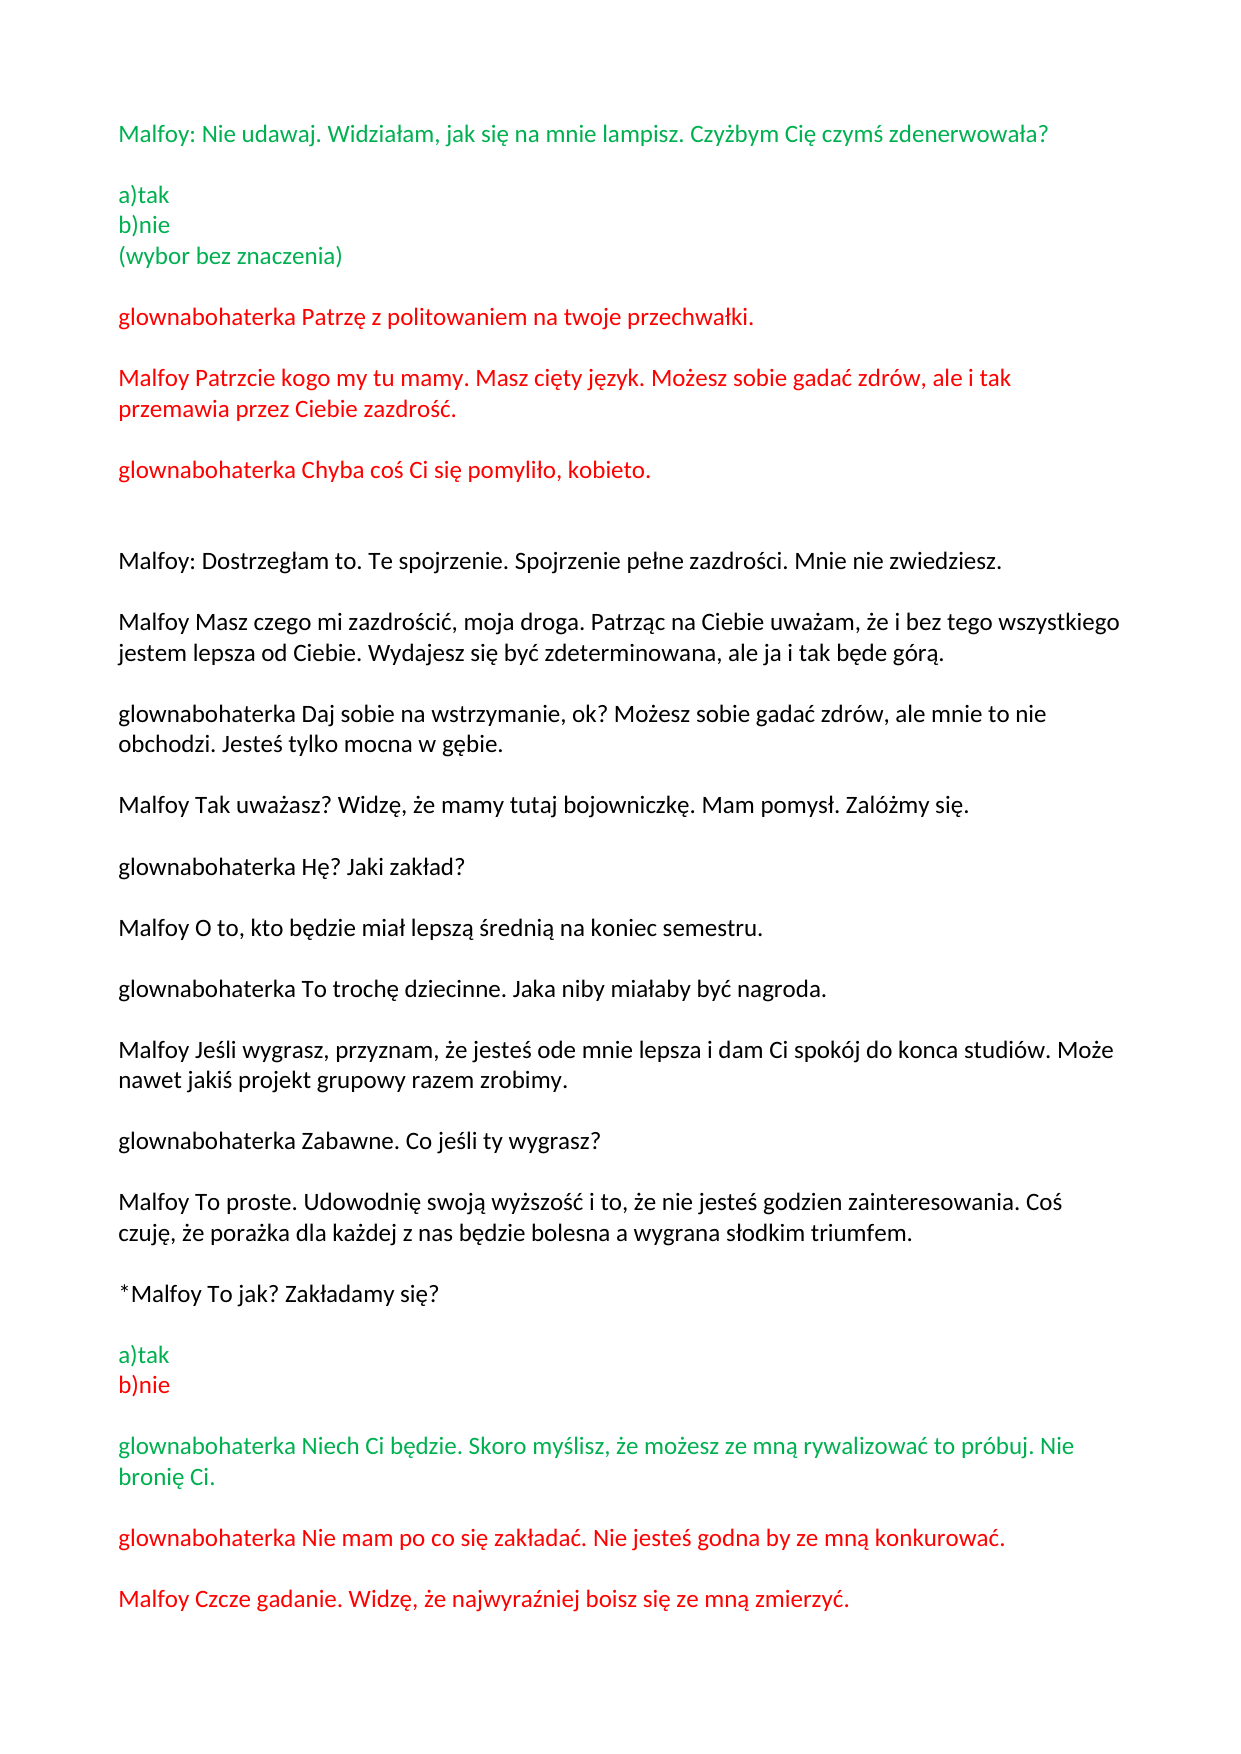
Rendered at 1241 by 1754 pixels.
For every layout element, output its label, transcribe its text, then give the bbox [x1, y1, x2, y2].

text glownabohaterka To trochę dziecinne. Jaka niby miałaby być nagroda. [118, 973, 1122, 1003]
text glownabohaterka Patrzę z politowaniem na twoje przechwałki. [118, 301, 1122, 332]
text glownabohaterka Nie mam po co się zakładać. Nie jesteś godna by ze mną konkurować. [118, 1522, 1122, 1553]
text glownabohaterka Zabawne. Co jeśli ty wygrasz? [118, 1125, 1122, 1156]
text Malfoy Patrzcie kogo my tu mamy. Masz cięty język. Możesz sobie gadać zdrów, ale i tak przemawia przez Ciebie zazdrość. [118, 362, 1122, 423]
text Malfoy Jeśli wygrasz, przyznam, że jesteś ode mnie lepsza i dam Ci spokój do konca studiów. Może nawet jakiś projekt grupowy razem zrobimy. [118, 1034, 1122, 1095]
text glownabohaterka Chyba coś Ci się pomyliło, kobieto. [118, 454, 1122, 484]
text *Malfoy To jak? Zakładamy się? [118, 1278, 1122, 1308]
text Malfoy O to, kto będzie miał lepszą średnią na koniec semestru. [118, 912, 1122, 942]
text b)nie [118, 1369, 1122, 1400]
text a)tak [118, 179, 1122, 210]
text b)nie [118, 210, 1122, 240]
text Malfoy Masz czego mi zazdrościć, moja droga. Patrząc na Ciebie uważam, że i bez tego wszystkiego jestem lepsza od Ciebie. Wydajesz się być zdeterminowana, ale ja i tak będe górą. [118, 606, 1122, 667]
text glownabohaterka Hę? Jaki zakład? [118, 851, 1122, 881]
text Malfoy: Dostrzegłam to. Te spojrzenie. Spojrzenie pełne zazdrości. Mnie nie zwiedziesz. [118, 545, 1122, 576]
text Malfoy To proste. Udowodnię swoją wyższość i to, że nie jesteś godzien zainteresowania. Coś czuję, że porażka dla każdej z nas będzie bolesna a wygrana słodkim triumfem. [118, 1186, 1122, 1247]
text a)tak [118, 1339, 1122, 1369]
text (wybor bez znaczenia) [118, 240, 1122, 271]
text glownabohaterka Niech Ci będzie. Skoro myślisz, że możesz ze mną rywalizować to próbuj. Nie bronię Ci. [118, 1431, 1122, 1492]
text Malfoy: Nie udawaj. Widziałam, jak się na mnie lampisz. Czyżbym Cię czymś zdenerwowała? [118, 118, 1122, 149]
text glownabohaterka Daj sobie na wstrzymanie, ok? Możesz sobie gadać zdrów, ale mnie to nie obchodzi. Jesteś tylko mocna w gębie. [118, 698, 1122, 759]
text Malfoy Tak uważasz? Widzę, że mamy tutaj bojowniczkę. Mam pomysł. Zalóżmy się. [118, 789, 1122, 820]
text Malfoy Czcze gadanie. Widzę, że najwyraźniej boisz się ze mną zmierzyć. [118, 1583, 1122, 1614]
